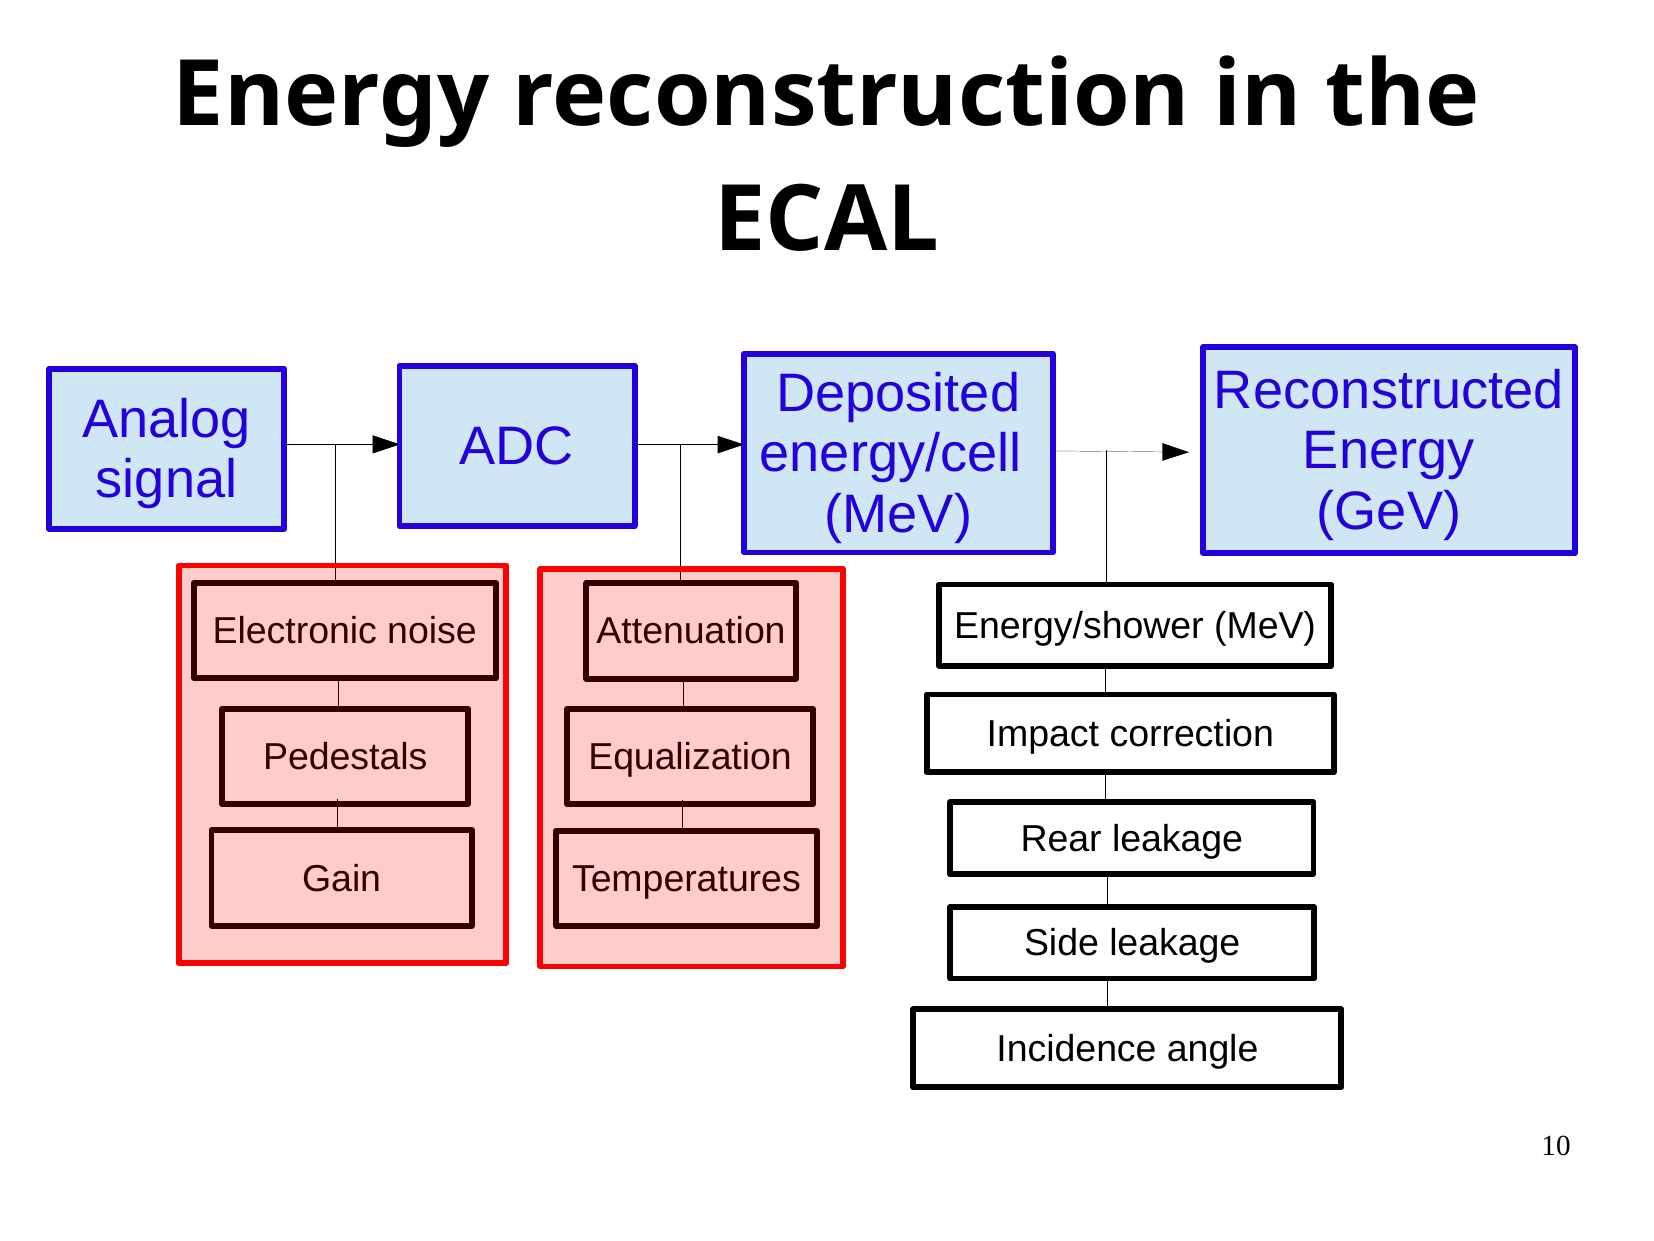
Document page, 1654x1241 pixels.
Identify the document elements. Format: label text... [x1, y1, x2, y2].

text_box Deposited energy/cell (MeV) [744, 353, 1053, 553]
text_box Reconstructed Energy (GeV) [1202, 347, 1576, 553]
text_box [540, 568, 843, 967]
text_box Energy/shower (MeV) [938, 584, 1332, 666]
text_box ADC [399, 365, 635, 527]
text_box Impact correction [926, 694, 1334, 773]
text_box Incidence angle [913, 1009, 1342, 1088]
title Energy reconstruction in the ECAL [82, 49, 1571, 257]
text_box Analog signal [49, 368, 285, 530]
text_box Side leakage [950, 906, 1314, 979]
text_box [178, 565, 506, 964]
text_box Rear leakage [949, 802, 1314, 874]
